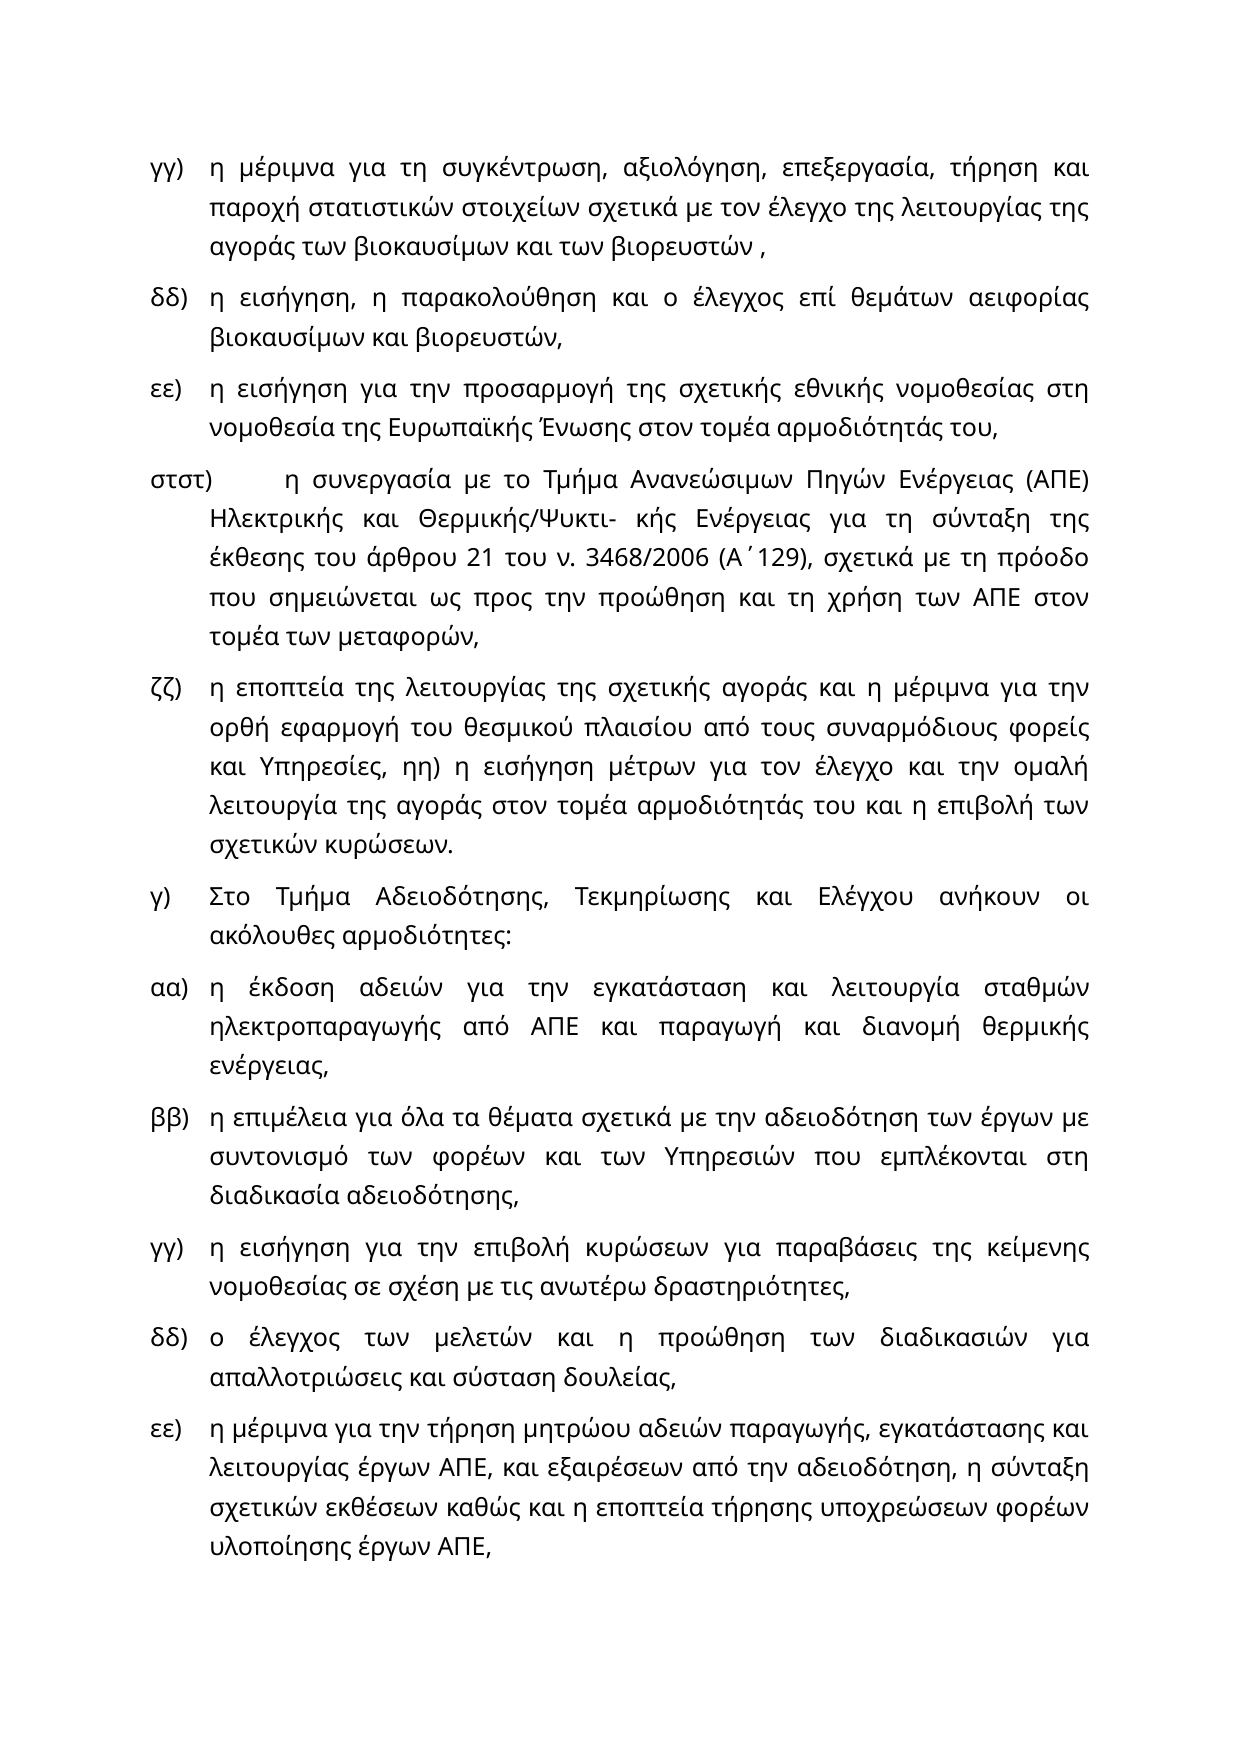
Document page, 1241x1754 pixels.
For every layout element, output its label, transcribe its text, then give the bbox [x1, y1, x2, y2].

list αα) η έκδοση αδειών για την εγκατάσταση και λειτουργία σταθμών ηλεκτροπαραγωγής από ΑΠΕ και παραγωγή και διανομή θερμικής ενέργειας, [150, 969, 1090, 1082]
list δδ) η εισήγηση, η παρακολούθηση και ο έλεγχος επί θεμάτων αειφορίας βιοκαυσίμων και βιορευστών, [150, 280, 1090, 353]
list γγ) η μέριμνα για τη συγκέντρωση, αξιολόγηση, επεξεργασία, τήρηση και παροχή στατιστικών στοιχείων σχετικά με τον έλεγχο της λειτουργίας της αγοράς των βιοκαυσίμων και των βιορευστών , [150, 150, 1090, 262]
list γγ) η εισήγηση για την επιβολή κυρώσεων για παραβάσεις της κείμενης νομοθεσίας σε σχέση με τις ανωτέρω δραστηριότητες, [150, 1229, 1090, 1302]
list ζζ) η εποπτεία της λειτουργίας της σχετικής αγοράς και η μέριμνα για την ορθή εφαρμογή του θεσμικού πλαισίου από τους συναρμόδιους φορείς και Υπηρεσίες, ηη) η εισήγηση μέτρων για τον έλεγχο και την ομαλή λειτουργία της αγοράς στον τομέα αρμοδιότητάς του και η επιβολή των σχετικών κυρώσεων. [150, 670, 1090, 861]
list στστ) η συνεργασία με το Τμήμα Ανανεώσιμων Πηγών Ενέργειας (ΑΠΕ) Ηλεκτρικής και Θερμικής/Ψυκτι- κής Ενέργειας για τη σύνταξη της έκθεσης του άρθρου 21 του ν. 3468/2006 (Α΄129), σχετικά με τη πρόοδο που σημειώνεται ως προς την προώθηση και τη χρήση των ΑΠΕ στον τομέα των μεταφορών, [150, 462, 1090, 652]
list εε) η εισήγηση για την προσαρμογή της σχετικής εθνικής νομοθεσίας στη νομοθεσία της Ευρωπαϊκής Ένωσης στον τομέα αρμοδιότητάς του, [150, 371, 1090, 444]
list εε) η μέριμνα για την τήρηση μητρώου αδειών παραγωγής, εγκατάστασης και λειτουργίας έργων ΑΠΕ, και εξαιρέσεων από την αδειοδότηση, η σύνταξη σχετικών εκθέσεων καθώς και η εποπτεία τήρησης υποχρεώσεων φορέων υλοποίησης έργων ΑΠΕ, [150, 1411, 1090, 1562]
list ββ) η επιμέλεια για όλα τα θέματα σχετικά με την αδειοδότηση των έργων με συντονισμό των φορέων και των Υπηρεσιών που εμπλέκονται στη διαδικασία αδειοδότησης, [150, 1099, 1090, 1212]
list δδ) ο έλεγχος των μελετών και η προώθηση των διαδικασιών για απαλλοτριώσεις και σύσταση δουλείας, [150, 1320, 1090, 1393]
list γ) Στο Τμήμα Αδειοδότησης, Τεκμηρίωσης και Ελέγχου ανήκουν οι ακόλουθες αρμοδιότητες: [150, 878, 1090, 952]
